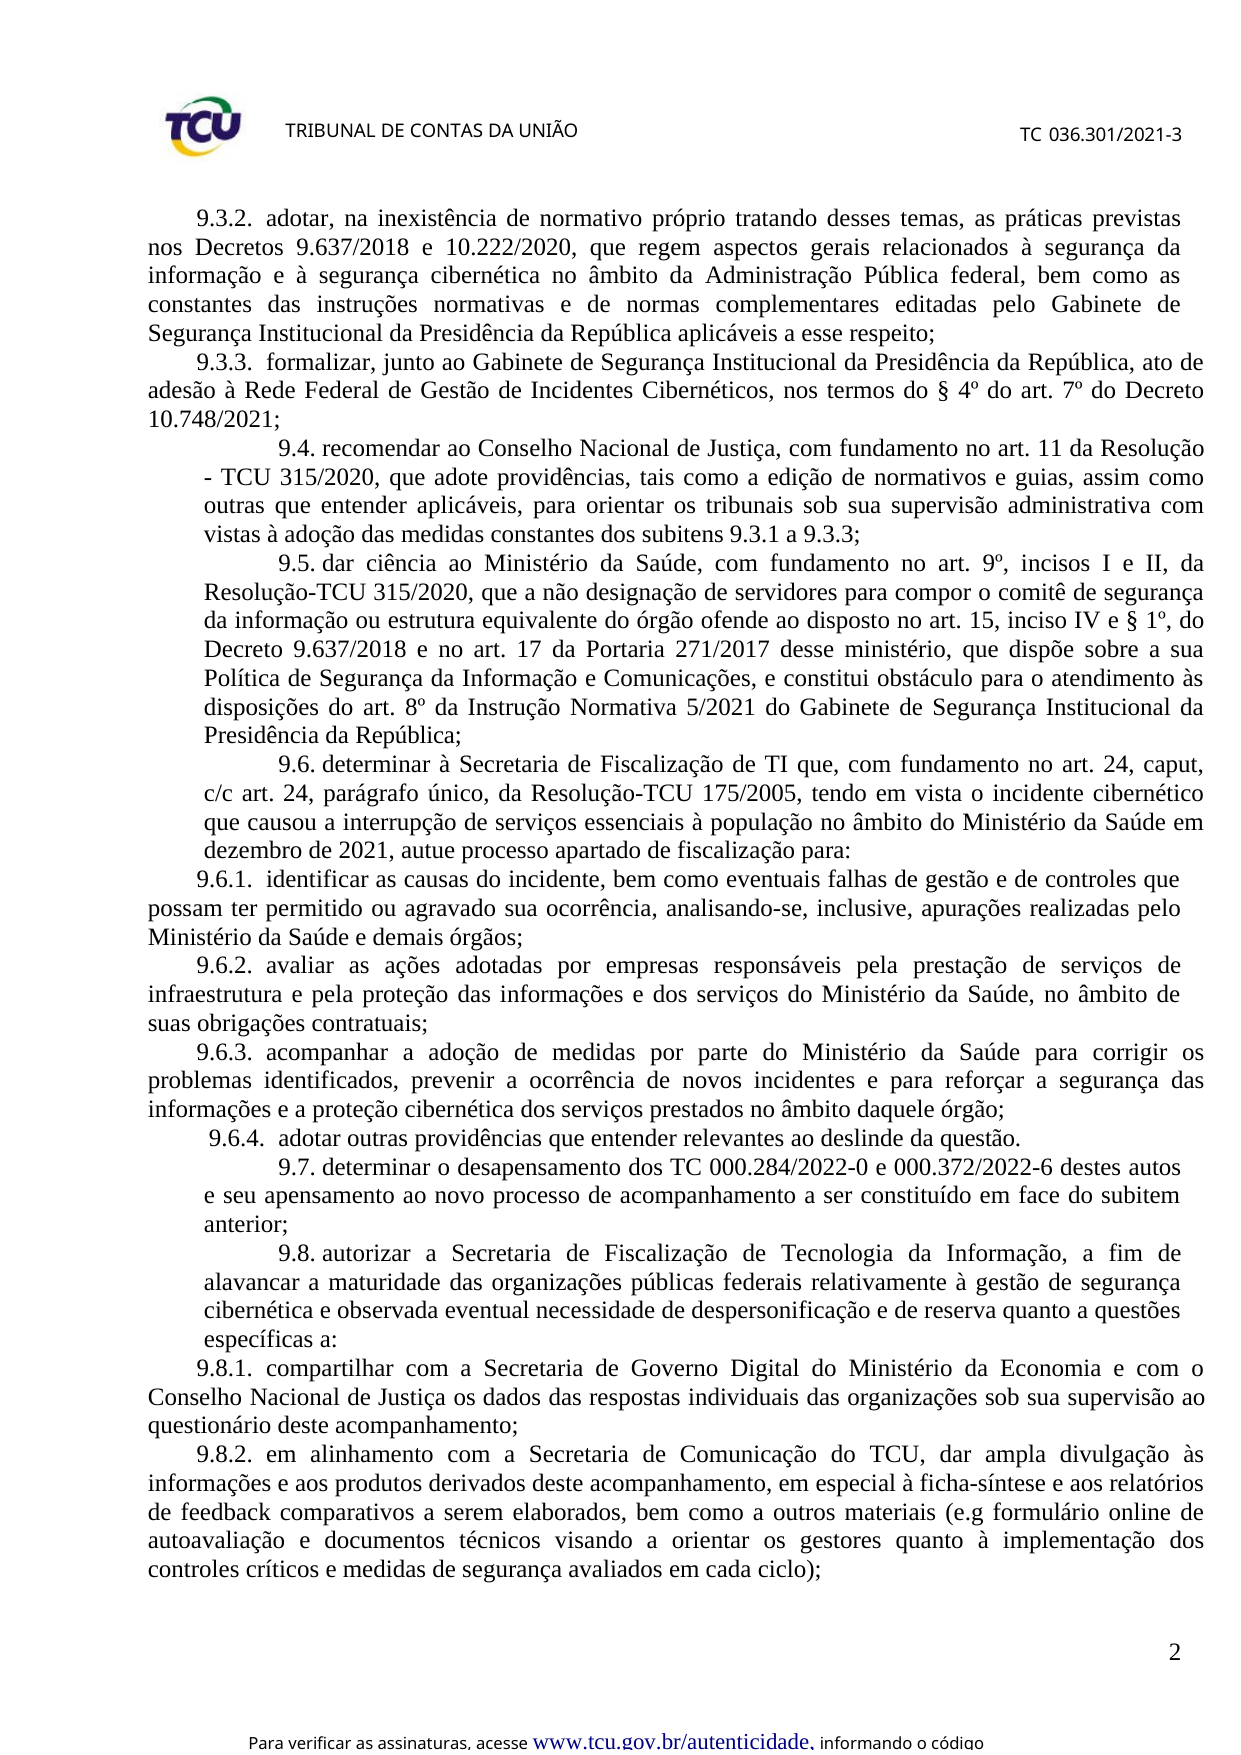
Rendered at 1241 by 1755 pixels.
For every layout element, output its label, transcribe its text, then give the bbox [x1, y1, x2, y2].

list determinar à Secretaria de Fiscalização de TI que, com fundamento no art. 24, caput, c/c art. 24, parágrafo único, da Resolução-TCU 175/2005, tendo em vista o incidente cibernético que causou a interrupção de serviços essenciais à população no âmbito do Ministério da Saúde em dezembro de 2021, autue processo apartado de fiscalização para: [160, 749, 1205, 864]
list compartilhar com a Secretaria de Governo Digital do Ministério da Economia e com o Conselho Nacional de Justiça os dados das respostas individuais das organizações sob sua supervisão ao questionário deste acompanhamento; [135, 1353, 1205, 1439]
list determinar o desapensamento dos TC 000.284/2022-0 e 000.372/2022-6 destes autos e seu apensamento ao novo processo de acompanhamento a ser constituído em face do subitem anterior; [160, 1152, 1182, 1238]
list autorizar a Secretaria de Fiscalização de Tecnologia da Informação, a fim de alavancar a maturidade das organizações públicas federais relativamente à gestão de segurança cibernética e observada eventual necessidade de despersonificação e de reserva quanto a questões específicas a: [160, 1238, 1182, 1353]
list adotar, na inexistência de normativo próprio tratando desses temas, as práticas previstas nos Decretos 9.637/2018 e 10.222/2020, que regem aspectos gerais relacionados à segurança da informação e à segurança cibernética no âmbito da Administração Pública federal, bem como as constantes das instruções normativas e de normas complementares editadas pelo Gabinete de Segurança Institucional da Presidência da República aplicáveis a esse respeito; [135, 203, 1182, 347]
list avaliar as ações adotadas por empresas responsáveis pela prestação de serviços de infraestrutura e pela proteção das informações e dos serviços do Ministério da Saúde, no âmbito de suas obrigações contratuais; [135, 951, 1182, 1037]
list acompanhar a adoção de medidas por parte do Ministério da Saúde para corrigir os problemas identificados, prevenir a ocorrência de novos incidentes e para reforçar a segurança das informações e a proteção cibernética dos serviços prestados no âmbito daquele órgão; [135, 1037, 1205, 1123]
list recomendar ao Conselho Nacional de Justiça, com fundamento no art. 11 da Resolução - TCU 315/2020, que adote providências, tais como a edição de normativos e guias, assim como outras que entender aplicáveis, para orientar os tribunais sob sua supervisão administrativa com vistas à adoção das medidas constantes dos subitens 9.3.1 a 9.3.3; [160, 433, 1205, 548]
list formalizar, junto ao Gabinete de Segurança Institucional da Presidência da República, ato de adesão à Rede Federal de Gestão de Incidentes Cibernéticos, nos termos do § 4º do art. 7º do Decreto 10.748/2021; [135, 347, 1205, 433]
list em alinhamento com a Secretaria de Comunicação do TCU, dar ampla divulgação às informações e aos produtos derivados deste acompanhamento, em especial à ficha-síntese e aos relatórios de feedback comparativos a serem elaborados, bem como a outros materiais (e.g formulário online de autoavaliação e documentos técnicos visando a orientar os gestores quanto à implementação dos controles críticos e medidas de segurança avaliados em cada ciclo); [135, 1439, 1205, 1583]
list identificar as causas do incidente, bem como eventuais falhas de gestão e de controles que possam ter permitido ou agravado sua ocorrência, analisando-se, inclusive, apurações realizadas pelo Ministério da Saúde e demais órgãos; [135, 864, 1182, 951]
list dar ciência ao Ministério da Saúde, com fundamento no art. 9º, incisos I e II, da Resolução-TCU 315/2020, que a não designação de servidores para compor o comitê de segurança da informação ou estrutura equivalente do órgão ofende ao disposto no art. 15, inciso IV e § 1º, do Decreto 9.637/2018 e no art. 17 da Portaria 271/2017 desse ministério, que dispõe sobre a sua Política de Segurança da Informação e Comunicações, e constitui obstáculo para o atendimento às disposições do art. 8º da Instrução Normativa 5/2021 do Gabinete de Segurança Institucional da Presidência da República; [160, 548, 1205, 749]
list adotar outras providências que entender relevantes ao deslinde da questão. [266, 1123, 1205, 1152]
